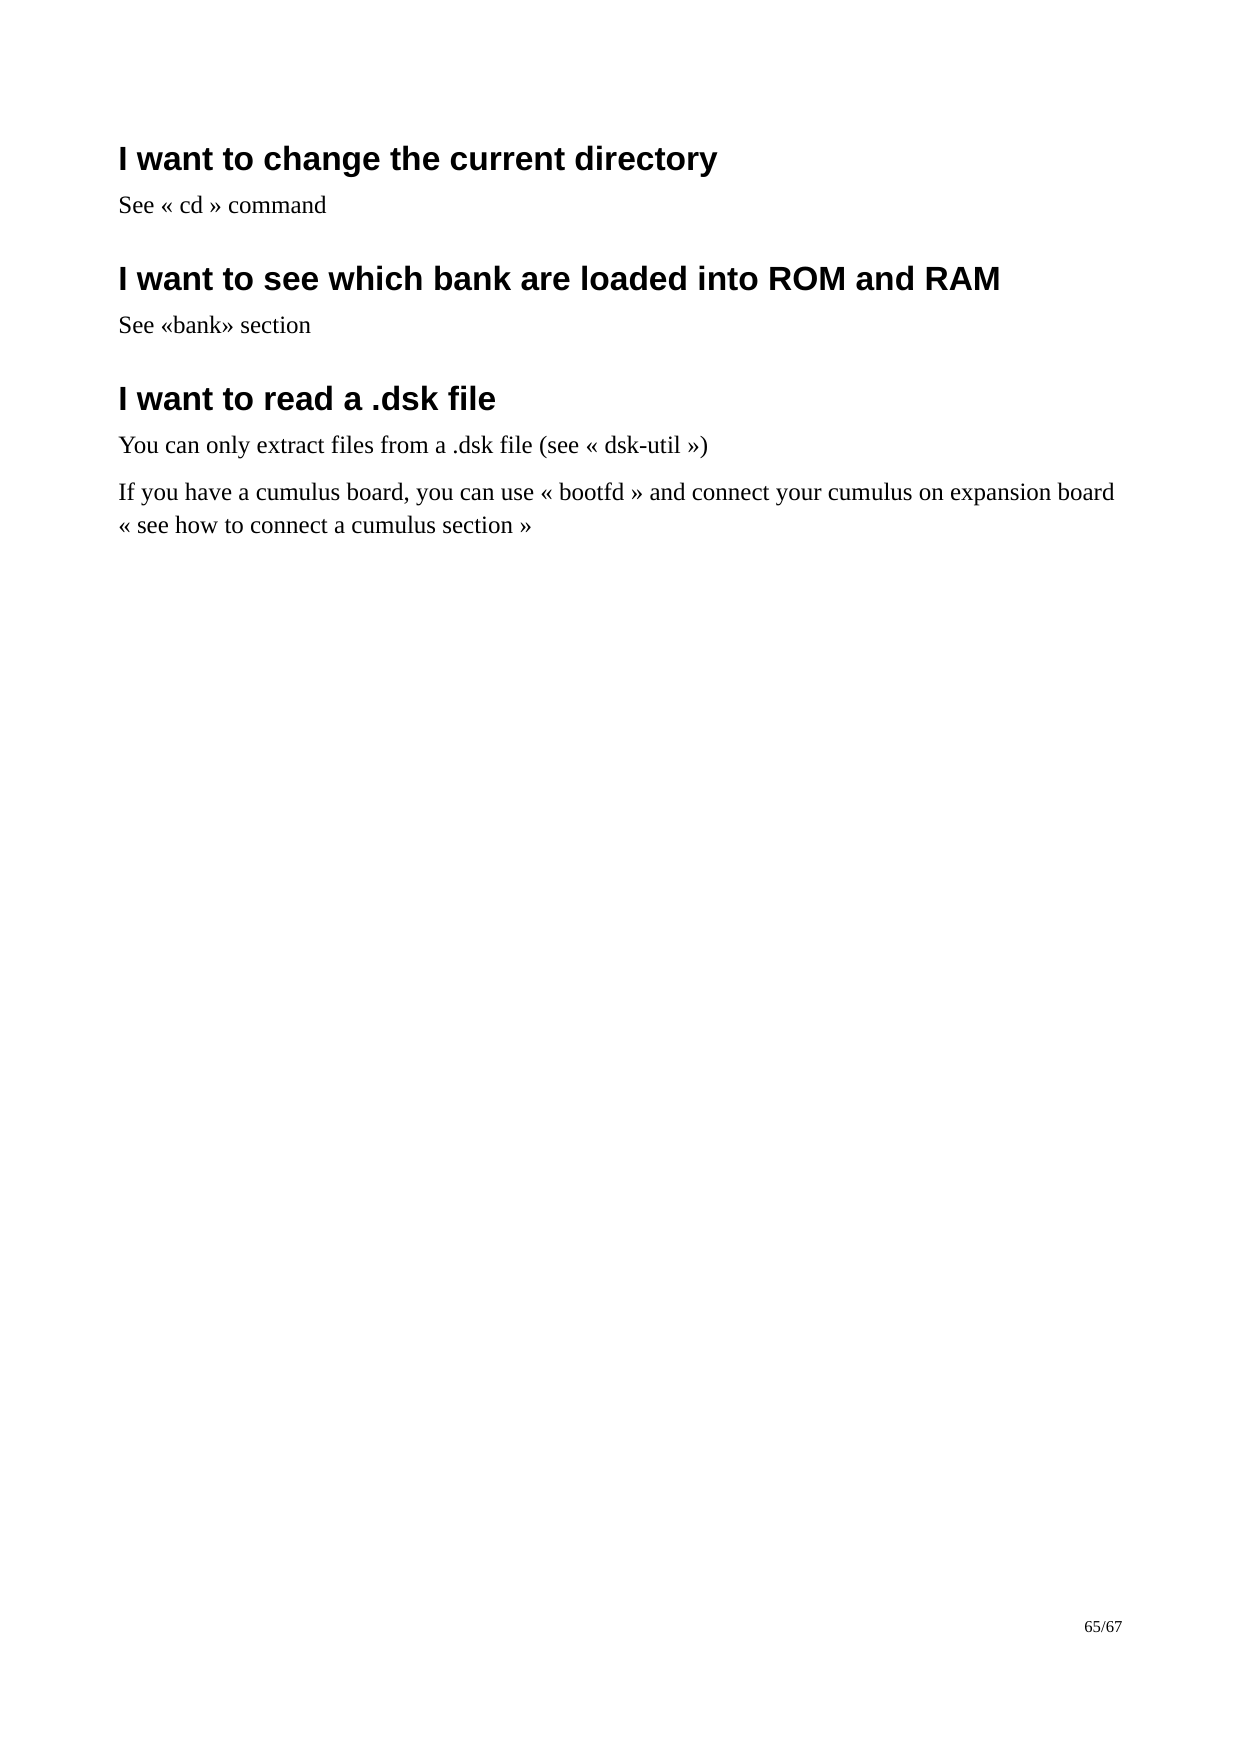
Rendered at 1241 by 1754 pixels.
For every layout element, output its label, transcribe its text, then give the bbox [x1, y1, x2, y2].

subtitle I want to see which bank are loaded into ROM and RAM [118, 259, 1122, 297]
text See «bank» section [118, 310, 1122, 339]
subtitle I want to read a .dsk file [118, 378, 1122, 417]
text You can only extract files from a .dsk file (see « dsk-util ») [118, 430, 1122, 458]
text See « cd » command [118, 190, 1122, 219]
subtitle I want to change the current directory [118, 139, 1122, 178]
text If you have a cumulus board, you can use « bootfd » and connect your cumulus on expansion board « see how to connect a cumulus section » [118, 477, 1122, 539]
